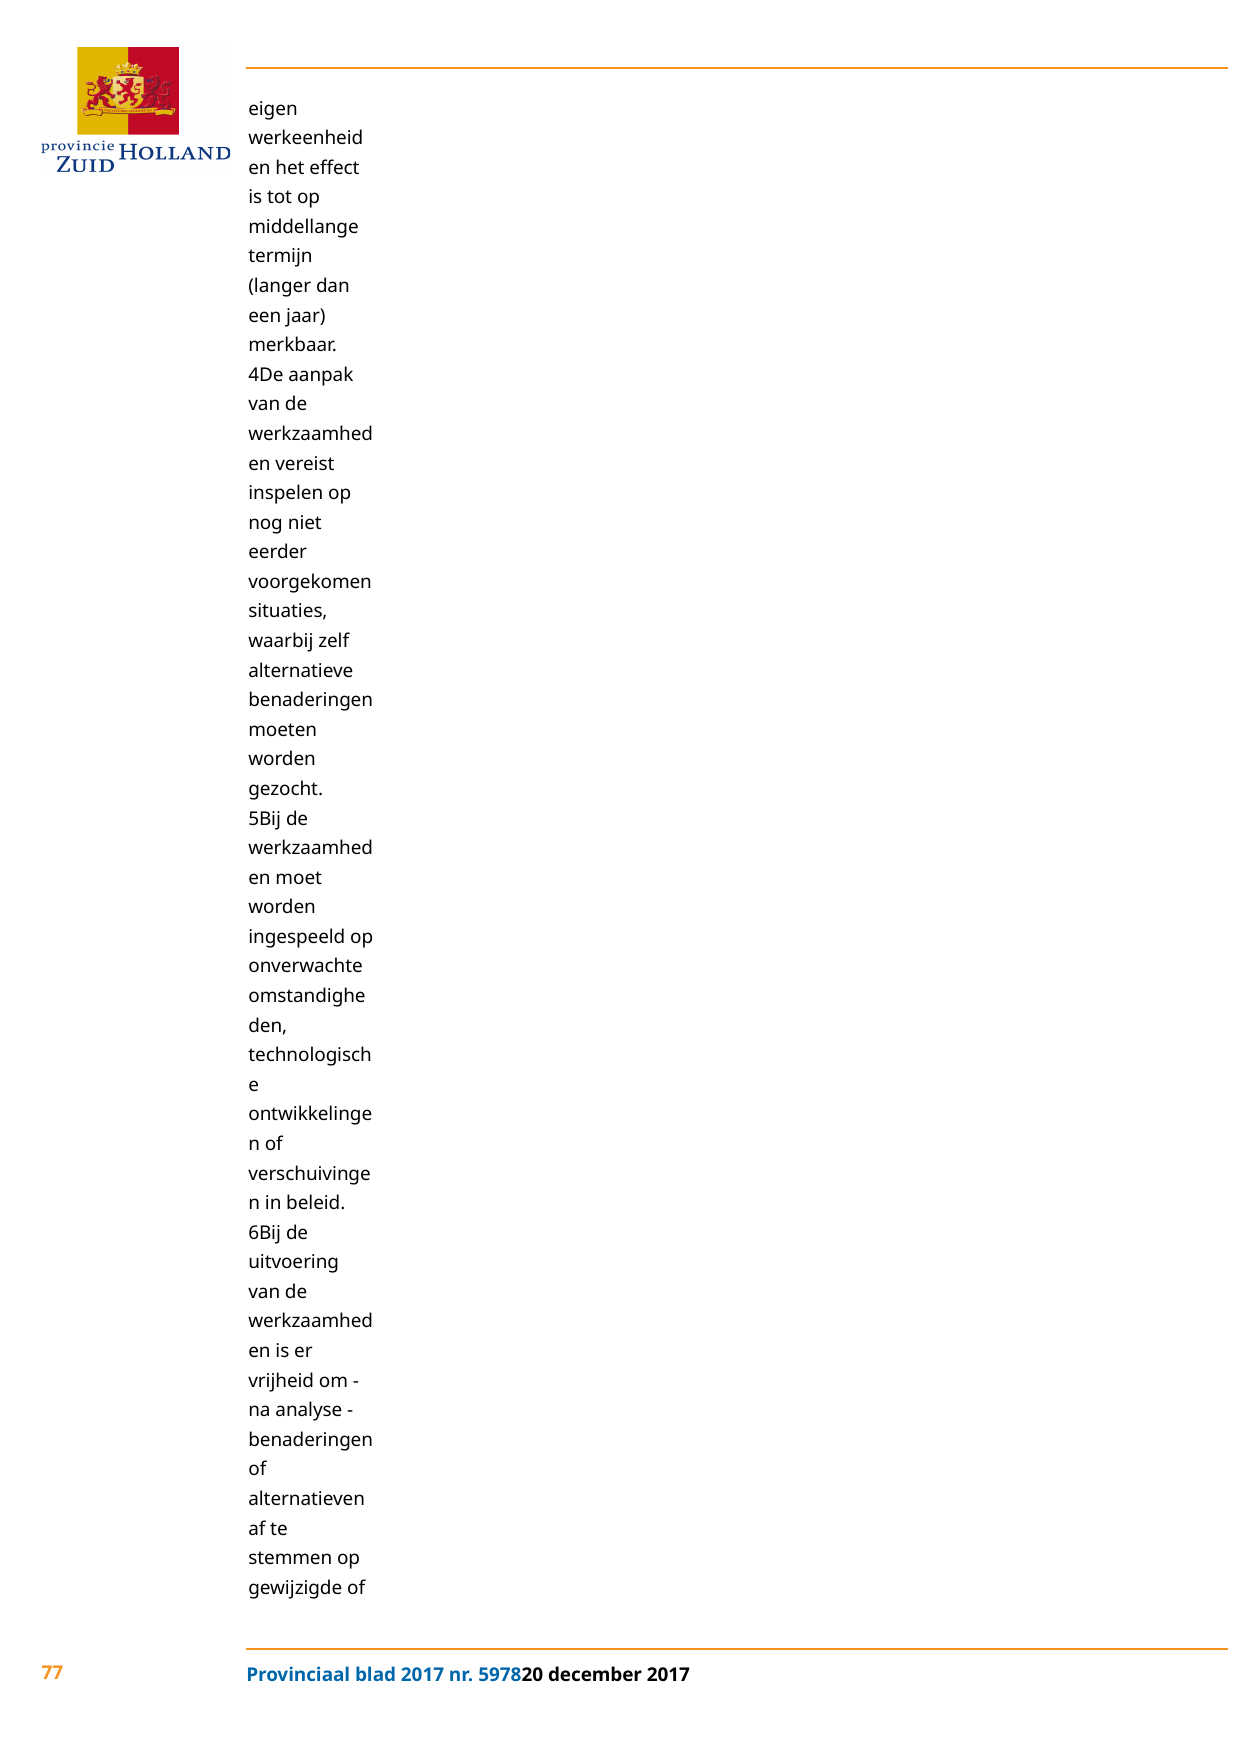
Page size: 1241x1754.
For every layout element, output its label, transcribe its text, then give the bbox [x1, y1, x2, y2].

table_cell [596, 95, 707, 1600]
picture [41, 47, 231, 172]
table_cell [707, 95, 818, 1600]
table_cell [374, 95, 485, 1600]
table_cell [929, 95, 1040, 1600]
table_cell [818, 95, 929, 1600]
table_cell [1040, 95, 1152, 1600]
table_cell [485, 95, 596, 1600]
table_cell eigen werkeenheid en het effect is tot op middellange termijn (langer dan een jaar) merkbaar. 4De aanpak van de werkzaamheden vereist inspelen op nog niet eerder voorgekomen situaties, waarbij zelf alternatieve benaderingen moeten worden gezocht. 5Bij de werkzaamheden moet worden ingespeeld op onverwachte omstandigheden, technologische ontwikkelingen of verschuivingen in beleid. 6Bij de uitvoering van de werkzaamheden is er vrijheid om - na analyse - benaderingen of alternatieven af te stemmen op gewijzigde of [248, 95, 374, 1600]
